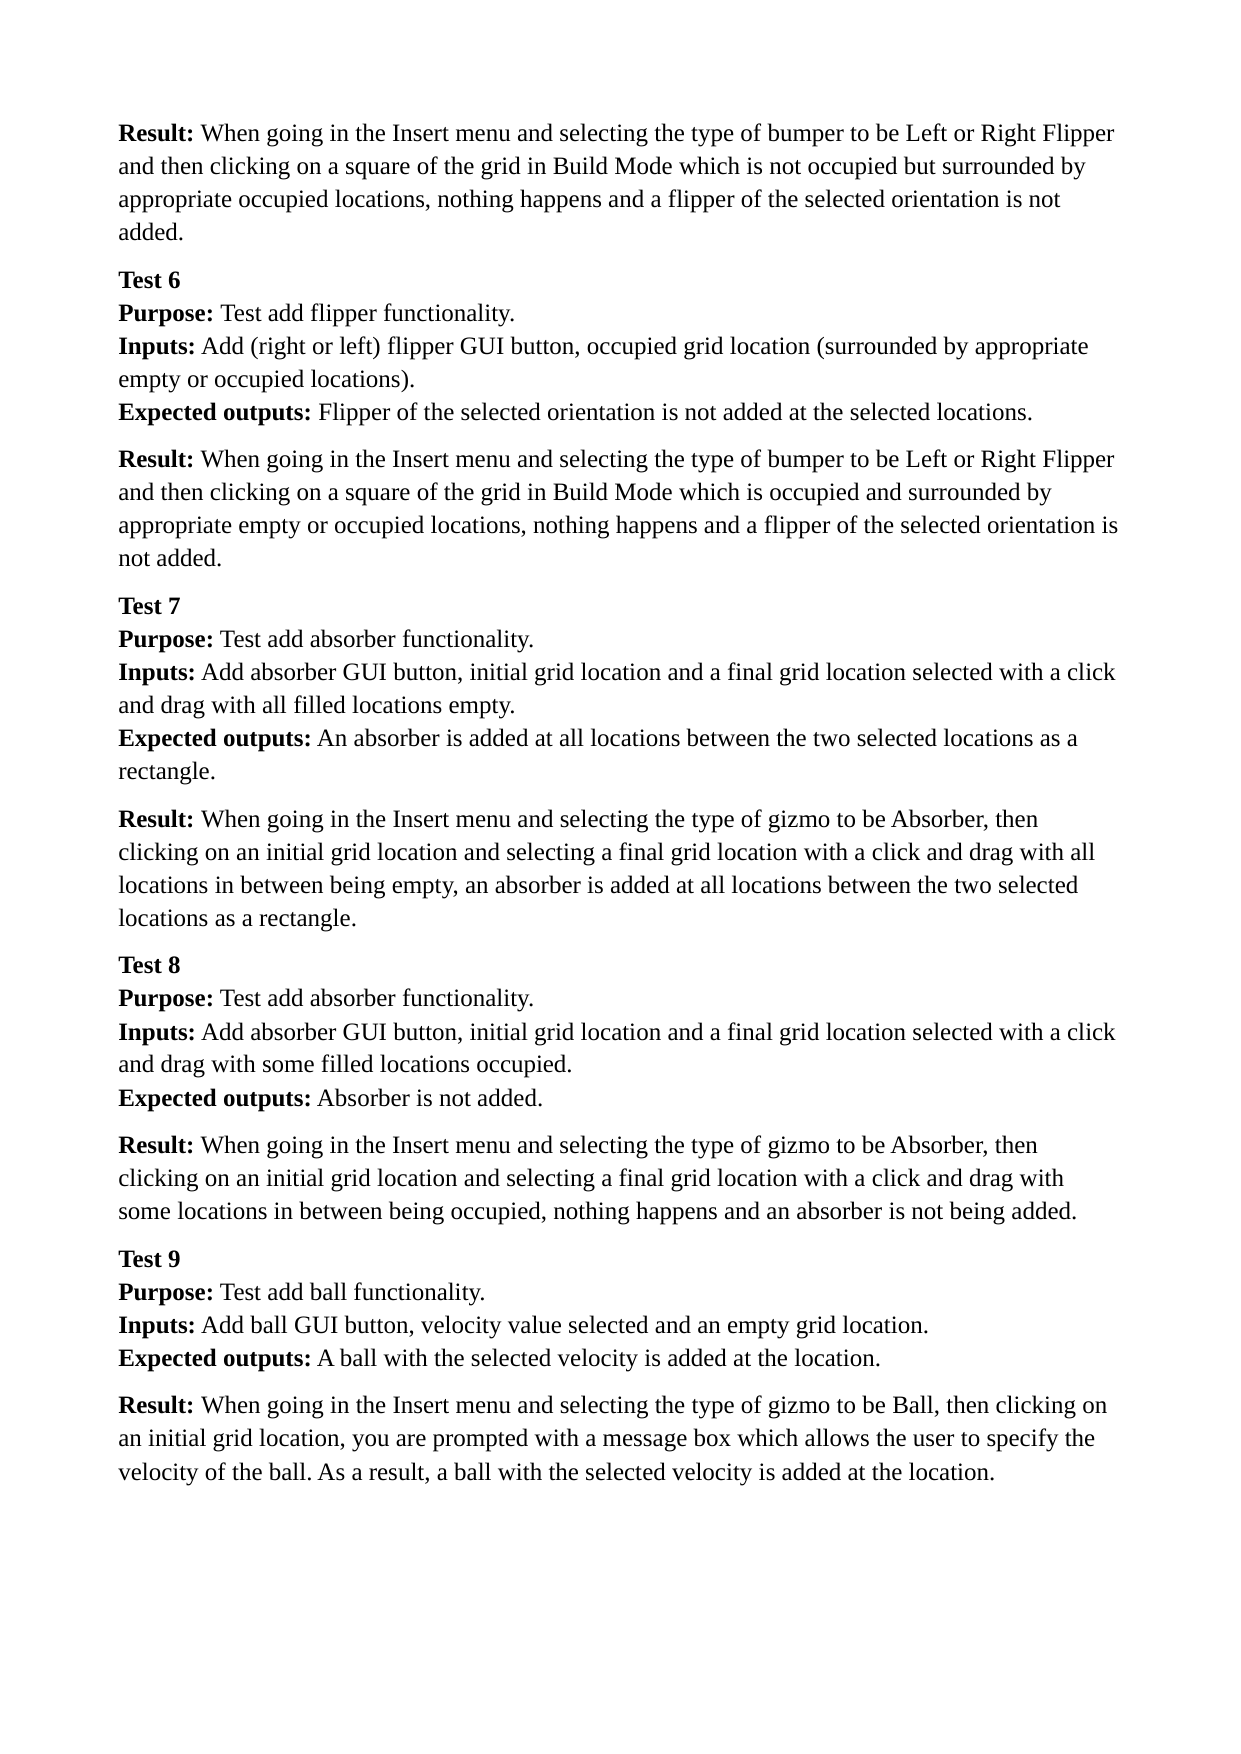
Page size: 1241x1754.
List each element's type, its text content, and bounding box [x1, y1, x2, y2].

text Test 7 Purpose: Test add absorber functionality. Inputs: Add absorber GUI button, initial grid location and a final grid location selected with a click and drag with all filled locations empty. Expected outputs: An absorber is added at all locations between the two selected locations as a rectangle. [118, 591, 1122, 785]
text Result: When going in the Insert menu and selecting the type of bumper to be Left or Right Flipper and then clicking on a square of the grid in Build Mode which is occupied and surrounded by appropriate empty or occupied locations, nothing happens and a flipper of the selected orientation is not added. [118, 444, 1122, 572]
text Result: When going in the Insert menu and selecting the type of gizmo to be Absorber, then clicking on an initial grid location and selecting a final grid location with a click and drag with some locations in between being occupied, nothing happens and an absorber is not being added. [118, 1130, 1122, 1225]
text Test 6 Purpose: Test add flipper functionality. Inputs: Add (right or left) flipper GUI button, occupied grid location (surrounded by appropriate empty or occupied locations). Expected outputs: Flipper of the selected orientation is not added at the selected locations. [118, 265, 1122, 426]
text Test 9 Purpose: Test add ball functionality. Inputs: Add ball GUI button, velocity value selected and an empty grid location. Expected outputs: A ball with the selected velocity is added at the location. [118, 1244, 1122, 1372]
text Result: When going in the Insert menu and selecting the type of bumper to be Left or Right Flipper and then clicking on a square of the grid in Build Mode which is not occupied but surrounded by appropriate occupied locations, nothing happens and a flipper of the selected orientation is not added. [118, 118, 1122, 246]
text Result: When going in the Insert menu and selecting the type of gizmo to be Absorber, then clicking on an initial grid location and selecting a final grid location with a click and drag with all locations in between being empty, an absorber is added at all locations between the two selected locations as a rectangle. [118, 804, 1122, 932]
text Test 8 Purpose: Test add absorber functionality. Inputs: Add absorber GUI button, initial grid location and a final grid location selected with a click and drag with some filled locations occupied. Expected outputs: Absorber is not added. [118, 951, 1122, 1111]
text Result: When going in the Insert menu and selecting the type of gizmo to be Ball, then clicking on an initial grid location, you are prompted with a message box which allows the user to specify the velocity of the ball. As a result, a ball with the selected velocity is added at the location. [118, 1391, 1122, 1485]
